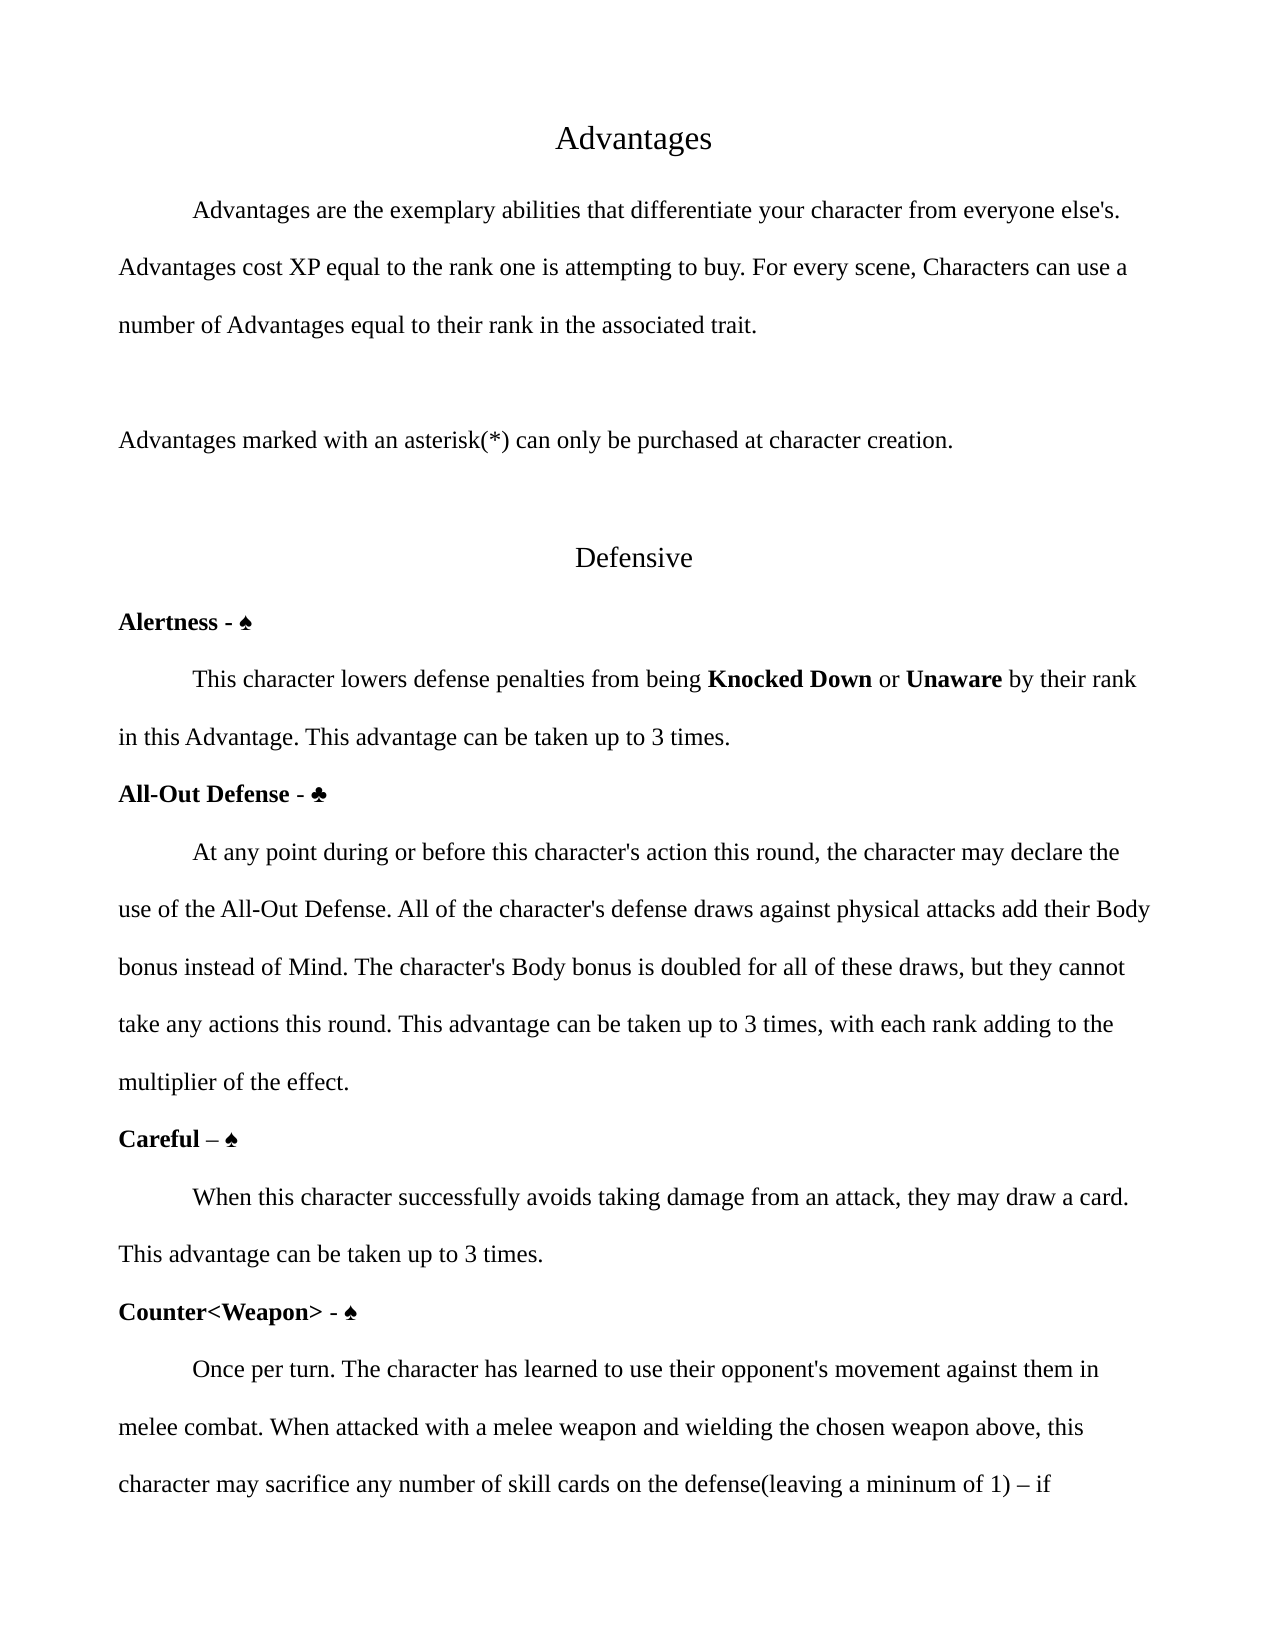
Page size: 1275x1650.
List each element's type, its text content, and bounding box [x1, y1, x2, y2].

text Counter<Weapon> - ♠ [118, 1297, 1157, 1326]
text Careful – ♠ [118, 1124, 1157, 1153]
text At any point during or before this character's action this round, the character may declare the use of the All-Out Defense. All of the character's defense draws against physical attacks add their Body bonus instead of Mind. The character's Body bonus is doubled for all of these draws, but they cannot take any actions this round. This advantage can be taken up to 3 times, with each rank adding to the multiplier of the effect. [118, 837, 1157, 1096]
text Alertness - ♠ [118, 607, 1157, 636]
text This character lowers defense penalties from being Knocked Down or Unaware by their rank in this Advantage. This advantage can be taken up to 3 times. [118, 664, 1157, 751]
text Advantages are the exemplary abilities that differentiate your character from everyone else's. [118, 195, 1157, 223]
text Defensive [118, 540, 1157, 573]
text All-Out Defense - ♣ [118, 779, 1157, 808]
text Advantages [118, 118, 1157, 156]
text When this character successfully avoids taking damage from an attack, they may draw a card. This advantage can be taken up to 3 times. [118, 1182, 1157, 1268]
text Advantages marked with an asterisk(*) can only be purchased at character creation. [118, 425, 1157, 453]
text Once per turn. The character has learned to use their opponent's movement against them in melee combat. When attacked with a melee weapon and wielding the chosen weapon above, this character may sacrifice any number of skill cards on the defense(leaving a mininum of 1) – if [118, 1354, 1157, 1498]
text Advantages cost XP equal to the rank one is attempting to buy. For every scene, Characters can use a number of Advantages equal to their rank in the associated trait. [118, 252, 1157, 338]
